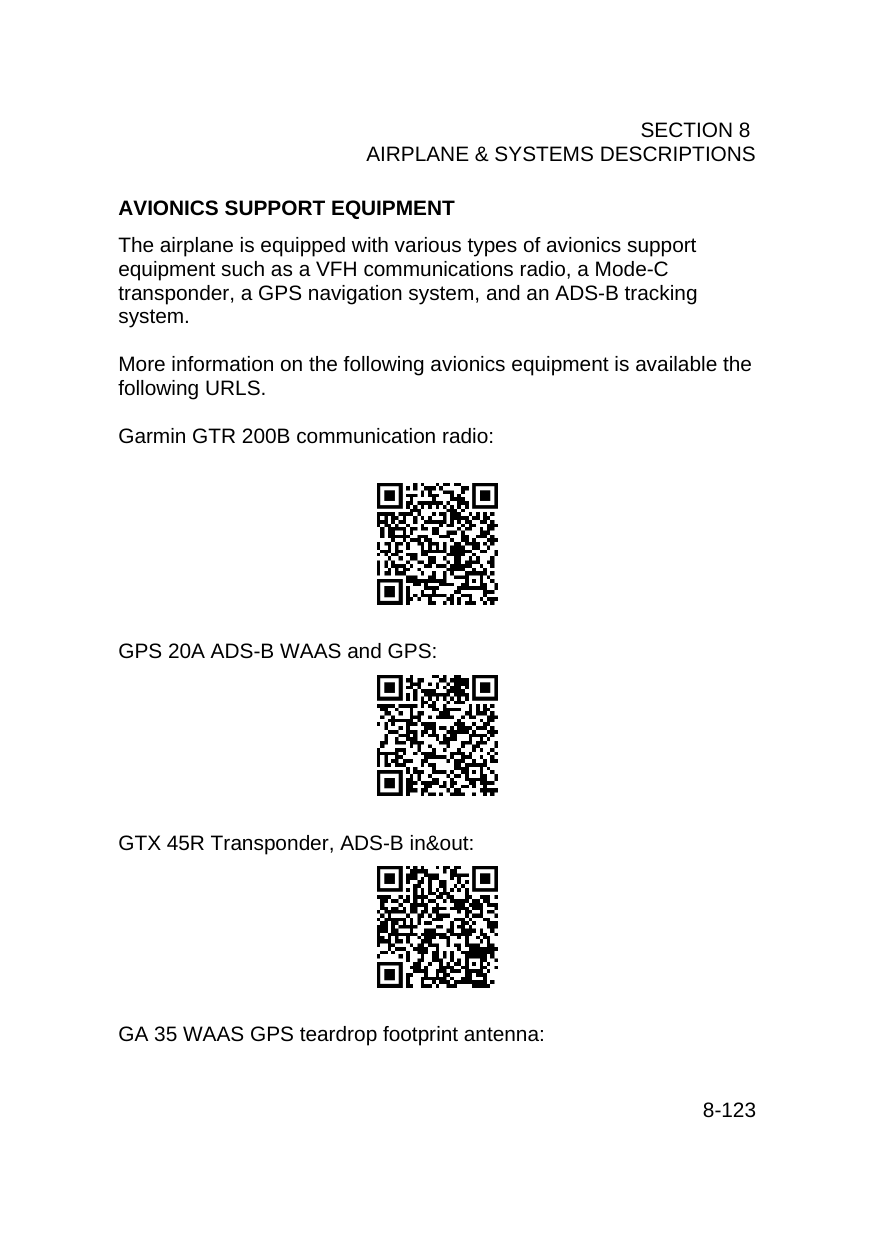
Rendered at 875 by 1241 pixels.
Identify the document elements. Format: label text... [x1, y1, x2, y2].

text GA 35 WAAS GPS teardrop footprint antenna: [118, 1022, 756, 1046]
subtitle AVIONICS SUPPORT EQUIPMENT [118, 196, 756, 220]
picture [365, 855, 509, 999]
picture [365, 472, 509, 616]
text Garmin GTR 200B communication radio: [118, 424, 756, 448]
text The airplane is equipped with various types of avionics support equipment such as a VFH communications radio, a Mode-C transponder, a GPS navigation system, and an ADS-B tracking system. [118, 232, 756, 328]
text More information on the following avionics equipment is available the following URLS. [118, 352, 756, 400]
text GPS 20A ADS-B WAAS and GPS: [118, 639, 756, 663]
picture [365, 663, 509, 807]
text GTX 45R Transponder, ADS-B in&out: [118, 831, 756, 855]
